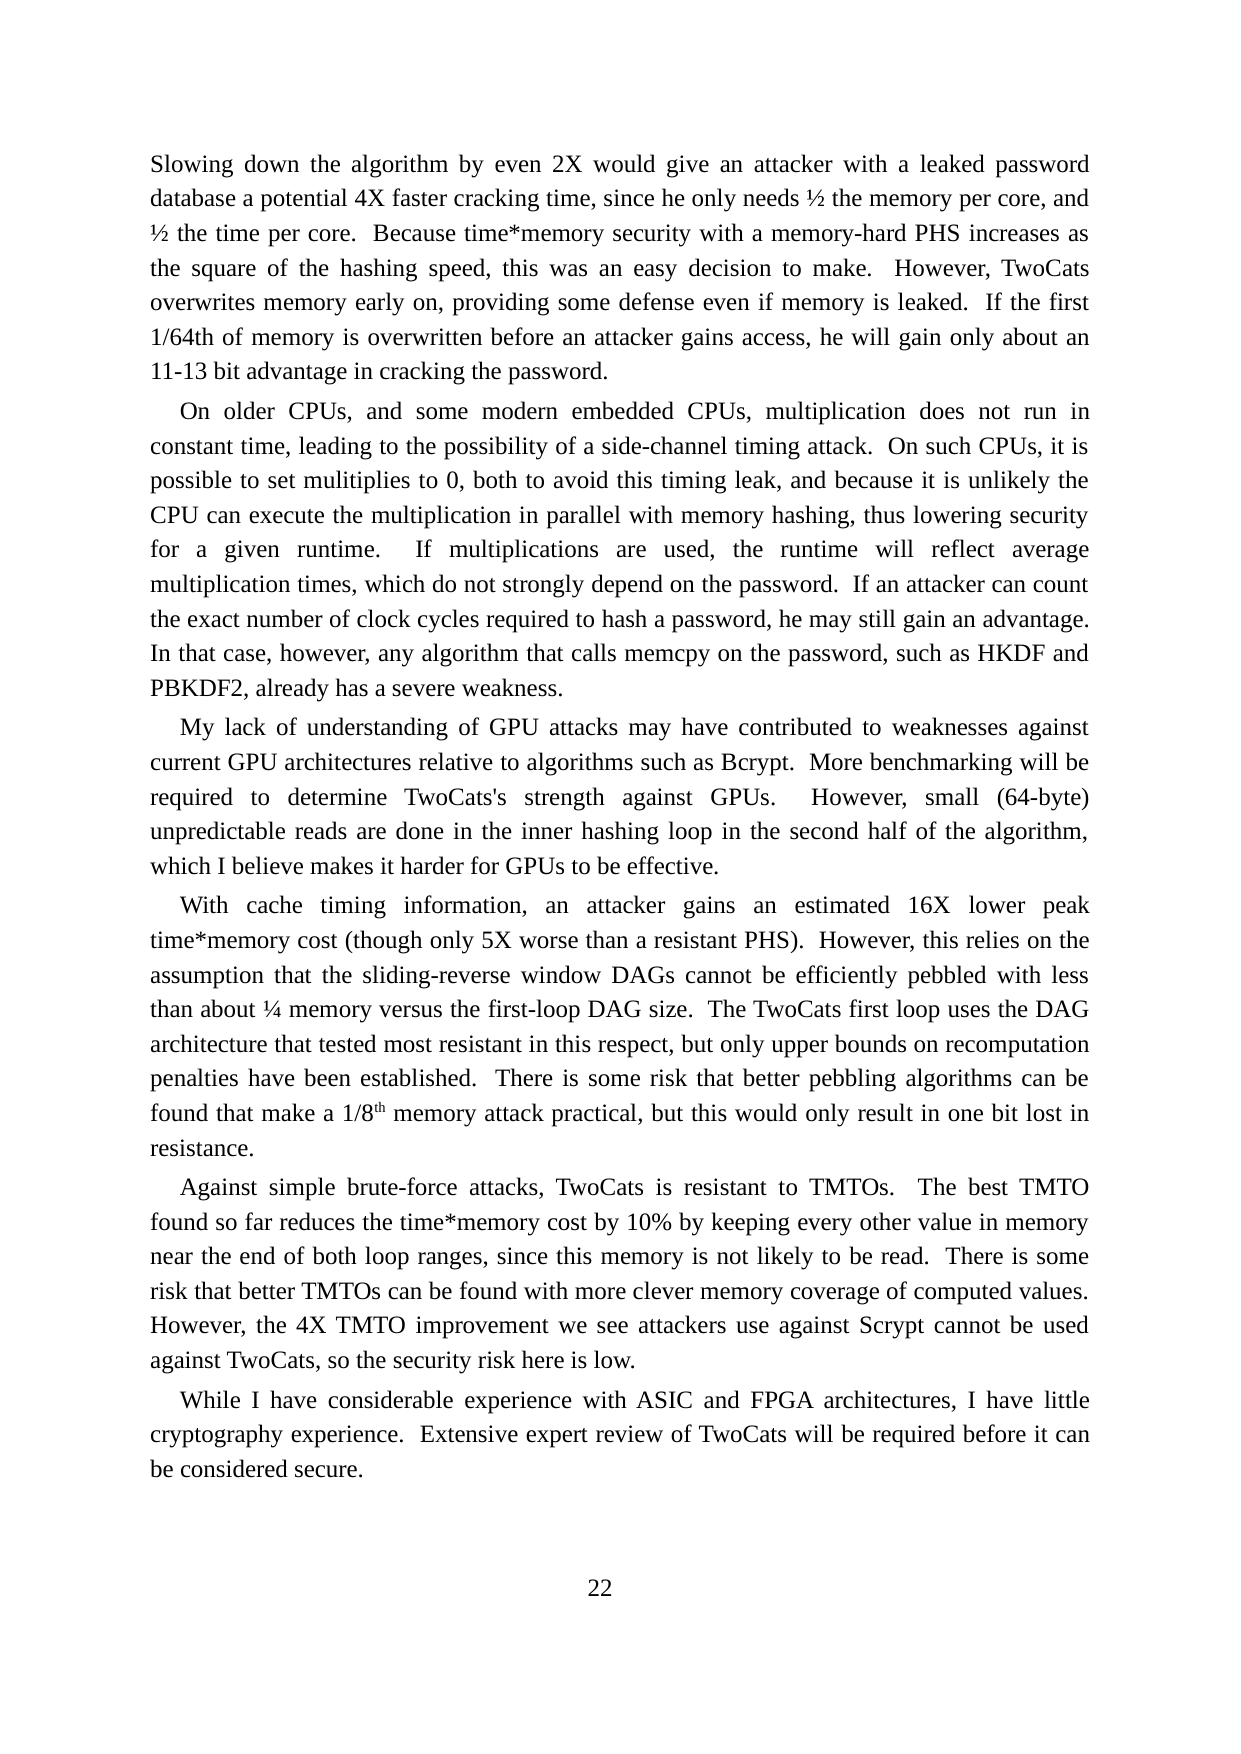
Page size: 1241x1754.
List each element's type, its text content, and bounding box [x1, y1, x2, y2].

text Slowing down the algorithm by even 2X would give an attacker with a leaked password database a potential 4X faster cracking time, since he only needs ½ the memory per core, and ½ the time per core. Because time*memory security with a memory-hard PHS increases as the square of the hashing speed, this was an easy decision to make. However, TwoCats overwrites memory early on, providing some defense even if memory is leaked. If the first 1/64th of memory is overwritten before an attacker gains access, he will gain only about an 11-13 bit advantage in cracking the password. [150, 150, 1091, 385]
text While I have considerable experience with ASIC and FPGA architectures, I have little cryptography experience. Extensive expert review of TwoCats will be required before it can be considered secure. [150, 1386, 1091, 1483]
text Against simple brute-force attacks, TwoCats is resistant to TMTOs. The best TMTO found so far reduces the time*memory cost by 10% by keeping every other value in memory near the end of both loop ranges, since this memory is not likely to be read. There is some risk that better TMTOs can be found with more clever memory coverage of computed values. However, the 4X TMTO improvement we see attackers use against Scrypt cannot be used against TwoCats, so the security risk here is low. [150, 1173, 1091, 1374]
text My lack of understanding of GPU attacks may have contributed to weaknesses against current GPU architectures relative to algorithms such as Bcrypt. More benchmarking will be required to determine TwoCats's strength against GPUs. However, small (64-byte) unpredictable reads are done in the inner hashing loop in the second half of the algorithm, which I believe makes it harder for GPUs to be effective. [150, 713, 1091, 879]
text With cache timing information, an attacker gains an estimated 16X lower peak time*memory cost (though only 5X worse than a resistant PHS). However, this relies on the assumption that the sliding-reverse window DAGs cannot be efficiently pebbled with less than about ¼ memory versus the first-loop DAG size. The TwoCats first loop uses the DAG architecture that tested most resistant in this respect, but only upper bounds on recomputation penalties have been established. There is some risk that better pebbling algorithms can be found that make a 1/8th memory attack practical, but this would only result in one bit lost in resistance. [150, 892, 1091, 1161]
text On older CPUs, and some modern embedded CPUs, multiplication does not run in constant time, leading to the possibility of a side-channel timing attack. On such CPUs, it is possible to set mulitiplies to 0, both to avoid this timing leak, and because it is unlikely the CPU can execute the multiplication in parallel with memory hashing, thus lowering security for a given runtime. If multiplications are used, the runtime will reflect average multiplication times, which do not strongly depend on the password. If an attacker can count the exact number of clock cycles required to hash a password, he may still gain an advantage. In that case, however, any algorithm that calls memcpy on the password, such as HKDF and PBKDF2, already has a severe weakness. [150, 397, 1091, 702]
